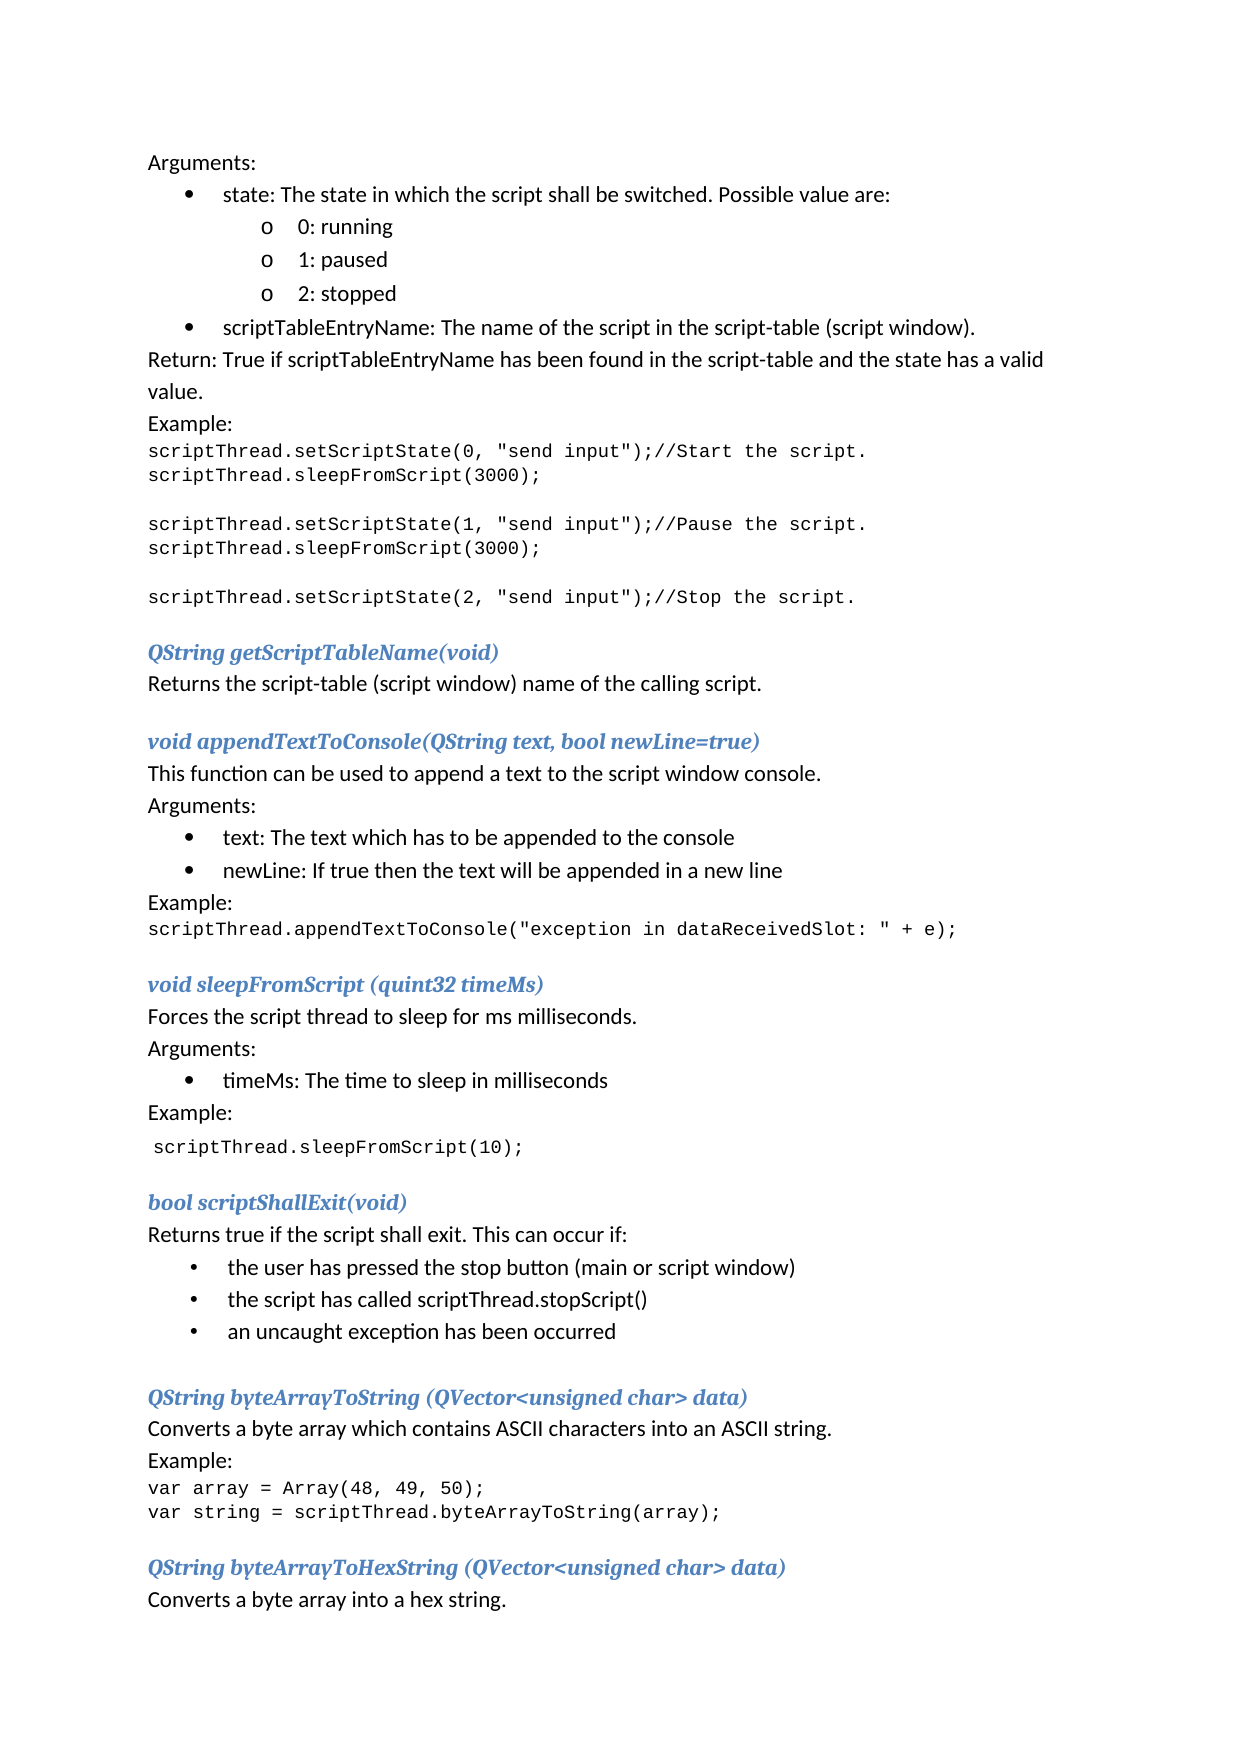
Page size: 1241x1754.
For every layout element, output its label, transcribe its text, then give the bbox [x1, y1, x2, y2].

text scriptThread.appendTextToConsole("exception in dataReceivedSlot: " + e); [148, 920, 1093, 941]
text Returns the script-table (script window) name of the calling script. [148, 669, 1093, 697]
list scriptTableEntryName: The name of the script in the script-table (script window). [185, 313, 1093, 341]
list the script has called scriptThread.stopScript() [190, 1285, 1093, 1313]
list 2: stopped [260, 279, 1093, 308]
subtitle QString byteArrayToHexString (QVector<unsigned char> data) [148, 1555, 1093, 1581]
text Example: [148, 1098, 1093, 1127]
text var string = scriptThread.byteArrayToString(array); [148, 1503, 1093, 1524]
text Forces the script thread to sleep for ms milliseconds. [148, 1002, 1093, 1030]
text Arguments: [148, 1034, 1093, 1062]
text scriptThread.sleepFromScript(10); [148, 1131, 1093, 1159]
text Example: [148, 409, 1093, 437]
text Example: [148, 888, 1093, 916]
subtitle QString byteArrayToString (QVector<unsigned char> data) [148, 1384, 1093, 1411]
text Example: [148, 1447, 1093, 1475]
text scriptThread.sleepFromScript(3000); [148, 539, 1093, 560]
text Converts a byte array which contains ASCII characters into an ASCII string. [148, 1414, 1093, 1442]
text scriptThread.sleepFromScript(3000); [148, 466, 1093, 487]
subtitle bool scriptShallExit(void) [148, 1190, 1093, 1217]
list 1: paused [260, 246, 1093, 275]
list newLine: If true then the text will be appended in a new line [185, 856, 1093, 884]
list the user has pressed the stop button (main or script window) [190, 1253, 1093, 1281]
subtitle QString getScriptTableName(void) [148, 639, 1093, 666]
text var array = Array(48, 49, 50); [148, 1479, 1093, 1500]
text Converts a byte array into a hex string. [148, 1585, 1093, 1613]
text Arguments: [148, 148, 1093, 176]
list 0: running [260, 212, 1093, 241]
text This function can be used to append a text to the script window console. [148, 759, 1093, 787]
list state: The state in which the script shall be switched. Possible value are: [185, 180, 1093, 208]
text scriptThread.setScriptState(2, "send input");//Stop the script. [148, 588, 1093, 609]
subtitle void appendTextToConsole(QString text, bool newLine=true) [148, 729, 1093, 755]
list Return: True if scriptTableEntryName has been found in the script-table and the state has a valid value. [148, 345, 1093, 405]
text Returns true if the script shall exit. This can occur if: [148, 1220, 1093, 1248]
list text: The text which has to be appended to the console [185, 823, 1093, 852]
subtitle void sleepFromScript (quint32 timeMs) [148, 972, 1093, 998]
text scriptThread.setScriptState(0, "send input");//Start the script. [148, 441, 1093, 463]
list timeMs: The time to sleep in milliseconds [185, 1066, 1093, 1094]
text Arguments: [148, 791, 1093, 819]
list an uncaught exception has been occurred [190, 1317, 1093, 1345]
text scriptThread.setScriptState(1, "send input");//Pause the script. [148, 514, 1093, 536]
